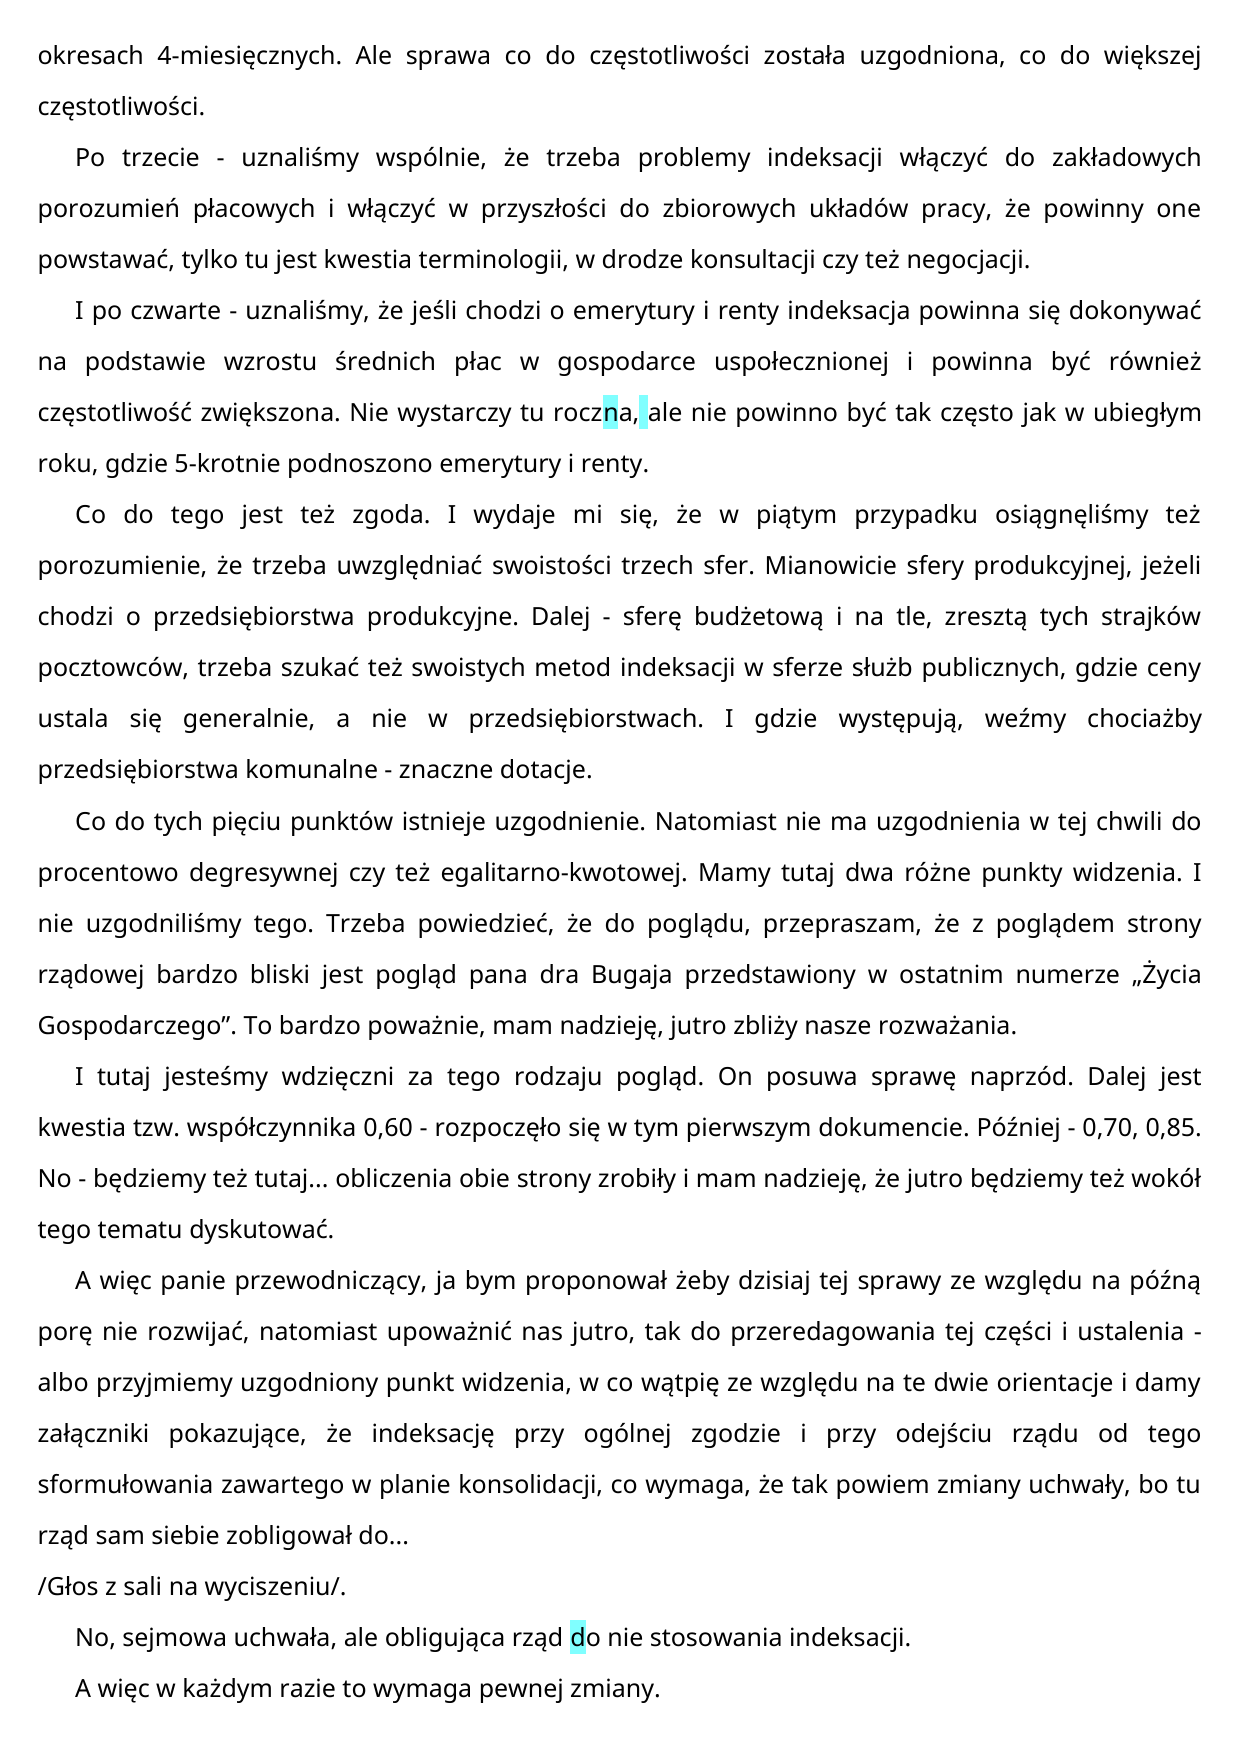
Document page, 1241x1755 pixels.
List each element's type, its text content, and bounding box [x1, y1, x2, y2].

text okresach 4-miesięcznych. Ale sprawa co do częstotliwości została uzgodniona, co do większej częstotliwości. [37, 37, 1203, 123]
text /Głos z sali na wyciszeniu/. [37, 1569, 1203, 1603]
text I tutaj jesteśmy wdzięczni za tego rodzaju pogląd. On posuwa sprawę naprzód. Dalej jest kwestia tzw. współczynnika 0,60 - rozpoczęło się w tym pierwszym dokumencie. Później - 0,70, 0,85. No - będziemy też tutaj... obliczenia obie strony zrobiły i mam nadzieję, że jutro będziemy też wokół tego tematu dyskutować. [37, 1058, 1203, 1246]
text Co do tego jest też zgoda. I wydaje mi się, że w piątym przypadku osiągnęliśmy też porozumienie, że trzeba uwzględniać swoistości trzech sfer. Mianowicie sfery produkcyjnej, jeżeli chodzi o przedsiębiorstwa produkcyjne. Dalej - sferę budżetową i na tle, zresztą tych strajków pocztowców, trzeba szukać też swoistych metod indeksacji w sferze służb publicznych, gdzie ceny ustala się generalnie, a nie w przedsiębiorstwach. I gdzie występują, weźmy chociażby przedsiębiorstwa komunalne - znaczne dotacje. [37, 497, 1203, 786]
text No, sejmowa uchwała, ale obligująca rząd do nie stosowania indeksacji. [37, 1620, 1203, 1654]
text I po czwarte - uznaliśmy, że jeśli chodzi o emerytury i renty indeksacja powinna się dokonywać na podstawie wzrostu średnich płac w gospodarce uspołecznionej i powinna być również częstotliwość zwiększona. Nie wystarczy tu roczna, ale nie powinno być tak często jak w ubiegłym roku, gdzie 5-krotnie podnoszono emerytury i renty. [37, 293, 1203, 480]
text Co do tych pięciu punktów istnieje uzgodnienie. Natomiast nie ma uzgodnienia w tej chwili do procentowo degresywnej czy też egalitarno-kwotowej. Mamy tutaj dwa różne punkty widzenia. I nie uzgodniliśmy tego. Trzeba powiedzieć, że do poglądu, przepraszam, że z poglądem strony rządowej bardzo bliski jest pogląd pana dra Bugaja przedstawiony w ostatnim numerze „Życia Gospodarczego”. To bardzo poważnie, mam nadzieję, jutro zbliży nasze rozważania. [37, 803, 1203, 1041]
text Po trzecie - uznaliśmy wspólnie, że trzeba problemy indeksacji włączyć do zakładowych porozumień płacowych i włączyć w przyszłości do zbiorowych układów pracy, że powinny one powstawać, tylko tu jest kwestia terminologii, w drodze konsultacji czy też negocjacji. [37, 139, 1203, 276]
text A więc w każdym razie to wymaga pewnej zmiany. [37, 1671, 1203, 1705]
text A więc panie przewodniczący, ja bym proponował żeby dzisiaj tej sprawy ze względu na późną porę nie rozwijać, natomiast upoważnić nas jutro, tak do przeredagowania tej części i ustalenia - albo przyjmiemy uzgodniony punkt widzenia, w co wątpię ze względu na te dwie orientacje i damy załączniki pokazujące, że indeksację przy ogólnej zgodzie i przy odejściu rządu od tego sformułowania zawartego w planie konsolidacji, co wymaga, że tak powiem zmiany uchwały, bo tu rząd sam siebie zobligował do... [37, 1262, 1203, 1552]
